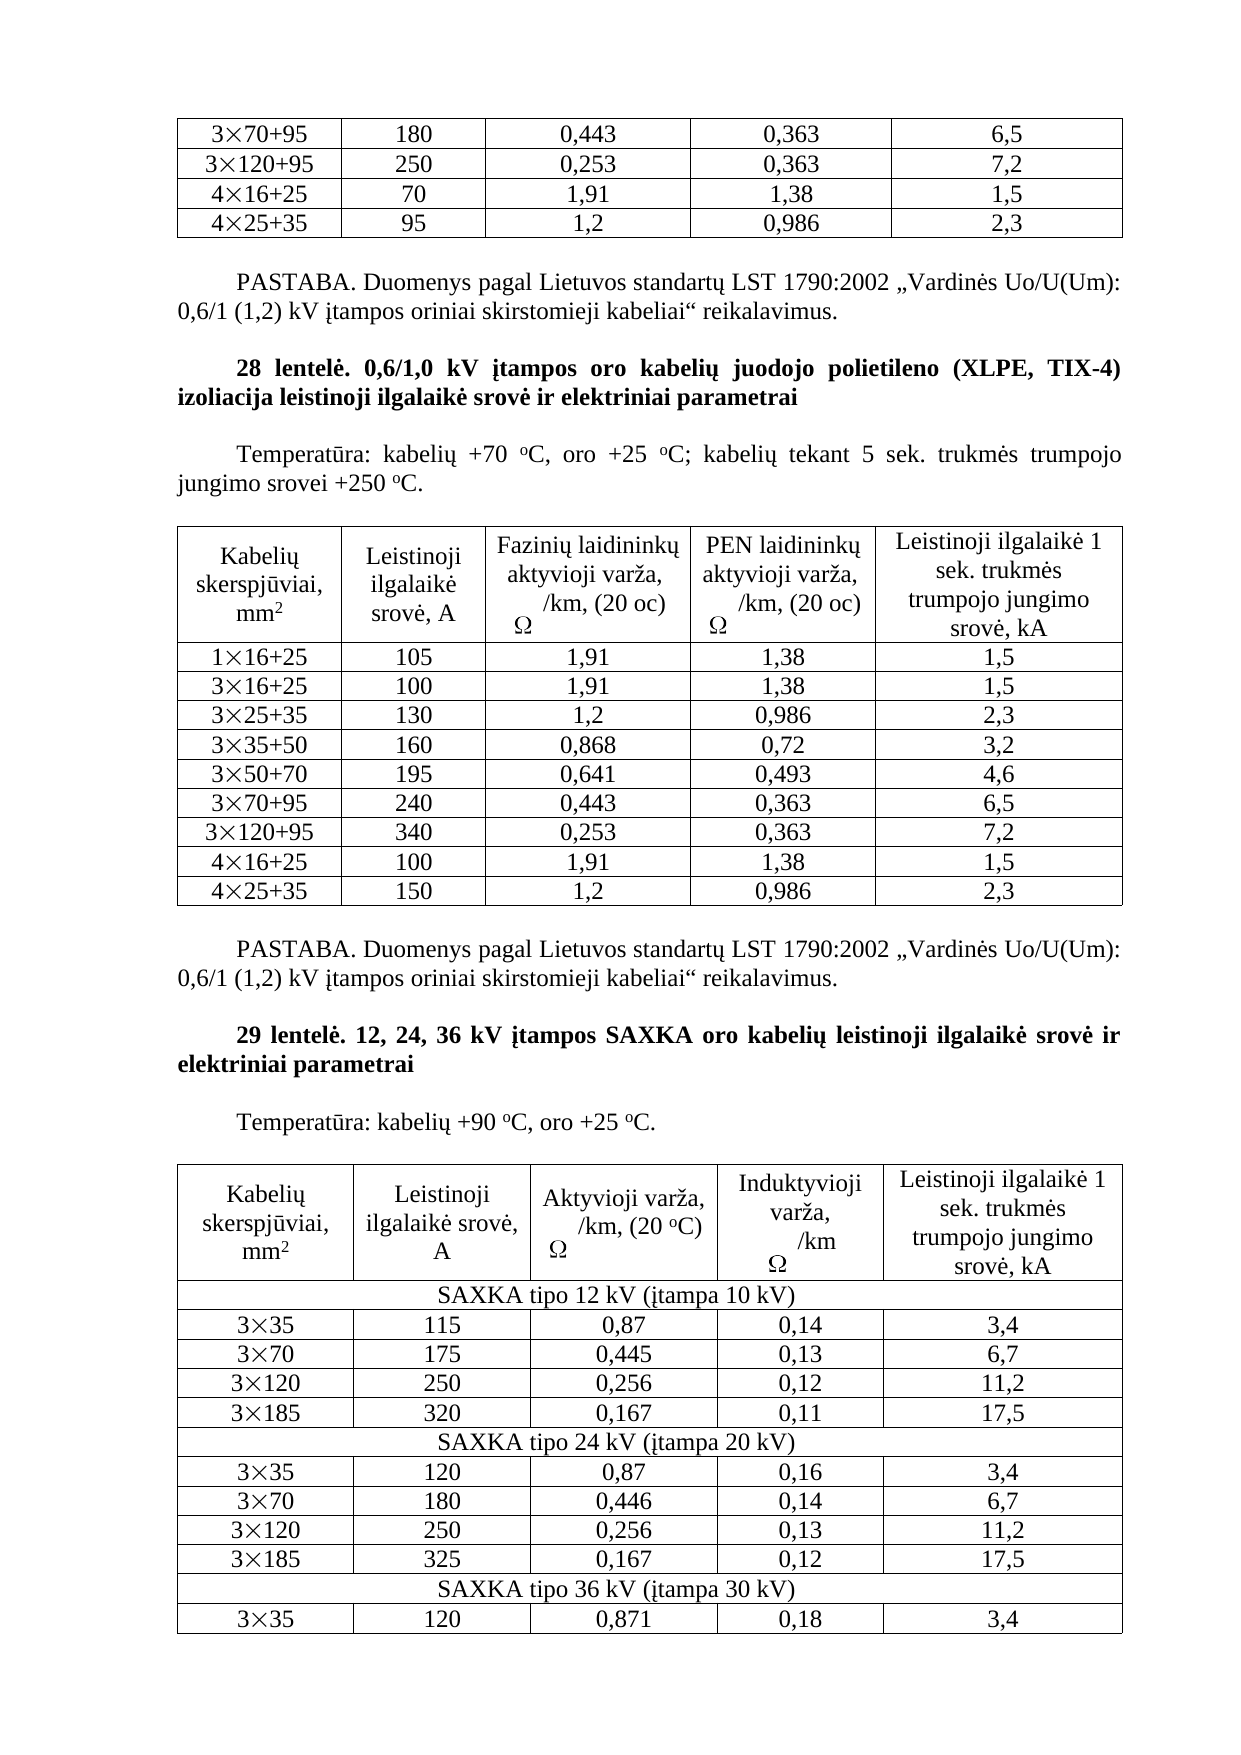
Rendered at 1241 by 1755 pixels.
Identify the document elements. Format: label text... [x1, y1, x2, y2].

table_cell [883, 1281, 1122, 1309]
table_cell 0,253 [486, 818, 690, 846]
table_cell 3120+95 [178, 149, 341, 178]
table_cell 325 [354, 1545, 530, 1573]
table_header Fazinių laidininkų aktyvioji varža, /km, (20 oc) [486, 527, 690, 641]
table_cell 250 [354, 1369, 530, 1397]
table_cell 0,443 [486, 789, 690, 817]
table_cell 0,12 [718, 1545, 883, 1573]
table_cell 120 [354, 1457, 530, 1486]
table_cell 180 [342, 119, 485, 148]
table_cell 0,87 [531, 1457, 717, 1486]
table_cell 6,5 [892, 119, 1122, 148]
table_cell 7,2 [876, 818, 1122, 846]
table_cell 1,2 [486, 209, 690, 237]
table_cell 17,5 [884, 1398, 1122, 1426]
table_cell 0,986 [691, 877, 875, 905]
table_cell 416+25 [178, 179, 341, 207]
table_cell 115 [354, 1310, 530, 1339]
table_cell 120 [354, 1604, 530, 1632]
table_header Aktyvioji varža, /km, (20 oC) [531, 1165, 717, 1279]
table_cell 240 [342, 789, 485, 817]
text PASTABA. Duomenys pagal Lietuvos standartų LST 1790:2002 „Vardinės Uo/U(Um): 0,6/1 (1,2) kV įtampos oriniai skirstomieji kabeliai“ reikalavimus. [177, 267, 1122, 324]
table_cell 1,2 [486, 701, 690, 729]
table_cell 11,2 [884, 1516, 1122, 1544]
table_cell 95 [342, 209, 485, 237]
table_cell 0,12 [718, 1369, 883, 1397]
table_cell 1,91 [486, 179, 690, 207]
table_cell 11,2 [884, 1369, 1122, 1397]
table_cell 0,167 [531, 1398, 717, 1426]
table_cell 370 [178, 1340, 353, 1368]
text PASTABA. Duomenys pagal Lietuvos standartų LST 1790:2002 „Vardinės Uo/U(Um): 0,6/1 (1,2) kV įtampos oriniai skirstomieji kabeliai“ reikalavimus. [177, 934, 1122, 992]
table_cell 250 [354, 1516, 530, 1544]
text Temperatūra: kabelių +70 oC, oro +25 oC; kabelių tekant 5 sek. trukmės trumpojo jungimo srovei +250 oC. [177, 439, 1122, 497]
table_cell 0,641 [486, 760, 690, 788]
table_cell 3120+95 [178, 818, 341, 846]
table_cell 1,5 [876, 643, 1122, 671]
table_cell 116+25 [178, 643, 341, 671]
table_cell 0,14 [718, 1310, 883, 1339]
table_header Leistinoji ilgalaikė 1 sek. trukmės trumpojo jungimo srovė, kA [876, 527, 1122, 641]
table_cell 4,6 [876, 760, 1122, 788]
table_cell [354, 1574, 378, 1603]
table_cell 0,871 [531, 1604, 717, 1632]
table_cell 0,446 [531, 1487, 717, 1515]
table_cell [854, 1428, 883, 1456]
table_cell 0,13 [718, 1516, 883, 1544]
table_cell 340 [342, 818, 485, 846]
table_cell 17,5 [884, 1545, 1122, 1573]
table_cell 0,72 [691, 730, 875, 758]
table_cell 0,16 [718, 1457, 883, 1486]
table_cell 1,5 [876, 672, 1122, 700]
table_cell 1,38 [691, 847, 875, 876]
table_cell 335 [178, 1310, 353, 1339]
table_cell 370 [178, 1487, 353, 1515]
table_cell 150 [342, 877, 485, 905]
table_cell 0,363 [691, 149, 891, 178]
table_cell 0,256 [531, 1516, 717, 1544]
table_cell 0,986 [691, 701, 875, 729]
table_cell SAXKA tipo 36 kV (įtampa 30 kV) [378, 1574, 854, 1603]
table_cell 1,5 [876, 847, 1122, 876]
table_cell 180 [354, 1487, 530, 1515]
table_cell 335 [178, 1457, 353, 1486]
table_cell 175 [354, 1340, 530, 1368]
table_cell 1,2 [486, 877, 690, 905]
table_cell 1,38 [691, 179, 891, 207]
table_cell 0,167 [531, 1545, 717, 1573]
table_cell 3,4 [884, 1604, 1122, 1632]
table_cell 0,445 [531, 1340, 717, 1368]
text Temperatūra: kabelių +90 oC, oro +25 oC. [177, 1107, 1122, 1135]
table_cell 2,3 [876, 877, 1122, 905]
table_cell 335+50 [178, 730, 341, 758]
table_cell 2,3 [892, 209, 1122, 237]
text 28 lentelė. 0,6/1,0 kV įtampos oro kabelių juodojo polietileno (XLPE, TIX-4) izoliacija leistinoji ilgalaikė srovė ir elektriniai parametrai [177, 353, 1122, 411]
table_cell 0,363 [691, 818, 875, 846]
table_cell 2,3 [876, 701, 1122, 729]
table_cell 425+35 [178, 877, 341, 905]
table_cell SAXKA tipo 12 kV (įtampa 10 kV) [378, 1281, 854, 1309]
table_cell 416+25 [178, 847, 341, 876]
table_cell [883, 1428, 1122, 1456]
table_cell 0,363 [691, 119, 891, 148]
table_header PEN laidininkų aktyvioji varža, /km, (20 oc) [691, 527, 875, 641]
table_cell 6,5 [876, 789, 1122, 817]
table_cell 6,7 [884, 1340, 1122, 1368]
table_cell 130 [342, 701, 485, 729]
table_cell 0,443 [486, 119, 690, 148]
table_cell 3,4 [884, 1457, 1122, 1486]
table_header Leistinoji ilgalaikė srovė, A [342, 527, 485, 641]
table_cell SAXKA tipo 24 kV (įtampa 20 kV) [378, 1428, 854, 1456]
table_cell [854, 1574, 883, 1603]
table_header Leistinoji ilgalaikė srovė, A [354, 1165, 530, 1279]
table_cell 0,363 [691, 789, 875, 817]
table_cell [178, 1574, 354, 1603]
table_cell 160 [342, 730, 485, 758]
table_cell [854, 1281, 883, 1309]
table_cell 0,18 [718, 1604, 883, 1632]
table_cell [883, 1574, 1122, 1603]
table_cell 1,91 [486, 643, 690, 671]
table_cell 100 [342, 672, 485, 700]
table_cell 3185 [178, 1398, 353, 1426]
table_cell 3185 [178, 1545, 353, 1573]
table_header Kabelių skerspjūviai, mm2 [178, 1165, 353, 1279]
table_cell 3120 [178, 1369, 353, 1397]
table_cell 1,5 [892, 179, 1122, 207]
table_cell [354, 1281, 378, 1309]
table_cell 370+95 [178, 789, 341, 817]
table_cell 1,38 [691, 672, 875, 700]
table_cell 195 [342, 760, 485, 788]
table_cell 325+35 [178, 701, 341, 729]
table_cell 250 [342, 149, 485, 178]
table_cell 3,4 [884, 1310, 1122, 1339]
table_cell 70 [342, 179, 485, 207]
table_cell 6,7 [884, 1487, 1122, 1515]
table_cell 1,91 [486, 847, 690, 876]
table_cell 0,14 [718, 1487, 883, 1515]
table_cell 316+25 [178, 672, 341, 700]
table_cell 425+35 [178, 209, 341, 237]
text 29 lentelė. 12, 24, 36 kV įtampos SAXKA oro kabelių leistinoji ilgalaikė srovė ir elektriniai parametrai [177, 1020, 1122, 1078]
table_cell 335 [178, 1604, 353, 1632]
table_cell 0,493 [691, 760, 875, 788]
table_header Leistinoji ilgalaikė 1 sek. trukmės trumpojo jungimo srovė, kA [884, 1165, 1122, 1279]
table_cell [178, 1428, 354, 1456]
table_cell [354, 1428, 378, 1456]
table_cell 370+95 [178, 119, 341, 148]
table_cell 1,91 [486, 672, 690, 700]
table_header Induktyvioji varža, /km [718, 1165, 883, 1279]
table_cell 3120 [178, 1516, 353, 1544]
table_cell 0,256 [531, 1369, 717, 1397]
table_cell 3,2 [876, 730, 1122, 758]
table_cell 1,38 [691, 643, 875, 671]
table_cell 7,2 [892, 149, 1122, 178]
table_cell 0,868 [486, 730, 690, 758]
table_cell 0,87 [531, 1310, 717, 1339]
table_cell [178, 1281, 354, 1309]
table_cell 0,986 [691, 209, 891, 237]
table_header Kabelių skerspjūviai, mm2 [178, 527, 341, 641]
table_cell 105 [342, 643, 485, 671]
table_cell 100 [342, 847, 485, 876]
table_cell 350+70 [178, 760, 341, 788]
table_cell 0,13 [718, 1340, 883, 1368]
table_cell 0,253 [486, 149, 690, 178]
table_cell 0,11 [718, 1398, 883, 1426]
table_cell 320 [354, 1398, 530, 1426]
